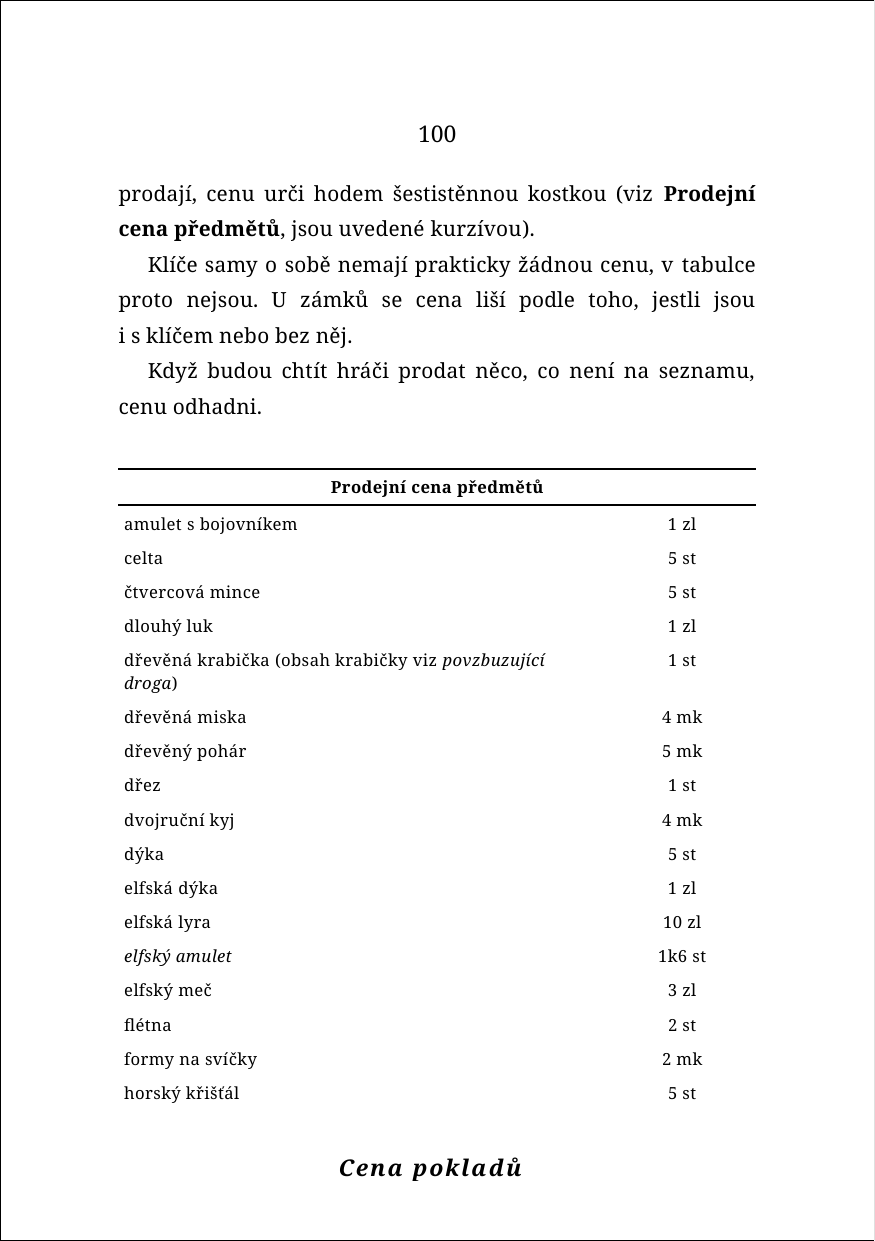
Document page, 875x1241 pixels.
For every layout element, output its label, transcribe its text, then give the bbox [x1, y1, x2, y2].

table_cell 1 zl [608, 871, 756, 905]
table_header Prodejní cena předmětů [118, 470, 756, 504]
table_cell elfská dýka [118, 871, 608, 905]
table_cell amulet s⁠ bojovníkem [118, 506, 608, 541]
table_cell 5 mk [608, 734, 756, 768]
table_cell 4 mk [608, 803, 756, 837]
table_cell dlouhý luk [118, 609, 608, 643]
table_cell flétna [118, 1008, 608, 1042]
table_cell 4 mk [608, 700, 756, 734]
table_cell formy na svíčky [118, 1042, 608, 1076]
table_cell dřevěná miska [118, 700, 608, 734]
table_cell dřevěný pohár [118, 734, 608, 768]
table_cell 5 st [608, 575, 756, 609]
table_cell 1 zl [608, 506, 756, 541]
table_cell 1 st [608, 768, 756, 802]
table_cell čtvercová mince [118, 575, 608, 609]
text prodají, cenu urči hodem šestistěnnou kostkou (viz Prodejní cena předmětů, jsou uvedené kurzívou). Klíče samy o⁠ sobě nemají prakticky žádnou cenu, v⁠ tabulce proto nejsou. U⁠ zámků se cena liší podle toho, jestli jsou i⁠ s⁠ klíčem nebo bez něj. Když budou chtít hráči prodat něco, co není na seznamu, cenu odhadni. [118, 179, 756, 421]
table_cell 1 zl [608, 609, 756, 643]
table_cell dřez [118, 768, 608, 802]
table_cell 5 st [608, 1076, 756, 1110]
table_cell 2 mk [608, 1042, 756, 1076]
table_cell 1k6 st [608, 939, 756, 973]
table_cell dýka [118, 837, 608, 871]
table_cell celta [118, 541, 608, 575]
table_cell elfský meč [118, 973, 608, 1007]
table_cell 5 st [608, 837, 756, 871]
table_cell 5 st [608, 541, 756, 575]
table_cell 1 st [608, 643, 756, 700]
table_cell 10 zl [608, 905, 756, 939]
table_cell horský křišťál [118, 1076, 608, 1110]
table_cell elfská lyra [118, 905, 608, 939]
table_cell elfský amulet [118, 939, 608, 973]
table_cell dřevěná krabička (obsah krabičky viz povzbuzující droga) [118, 643, 608, 700]
table_cell dvojruční kyj [118, 803, 608, 837]
table_cell 3 zl [608, 973, 756, 1007]
table_cell 2 st [608, 1008, 756, 1042]
